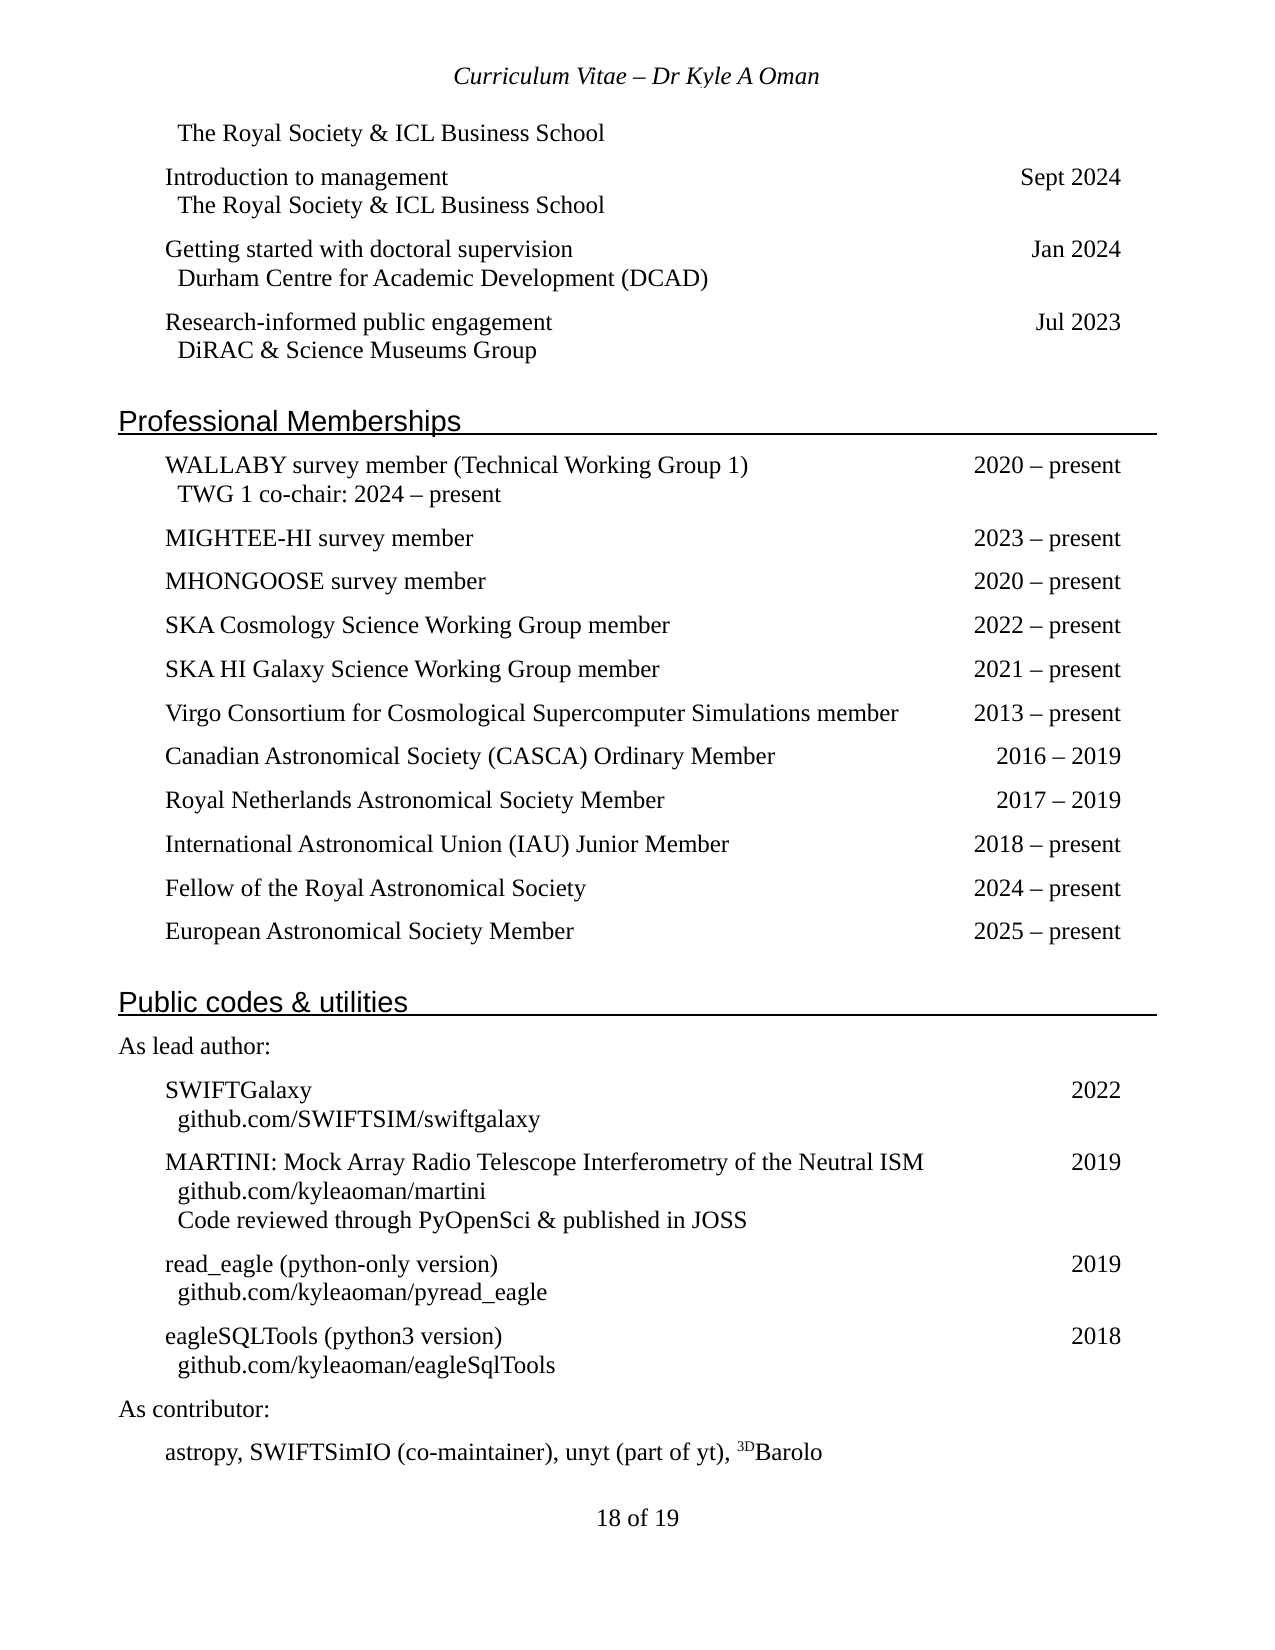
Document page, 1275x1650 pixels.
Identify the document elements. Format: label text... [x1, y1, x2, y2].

text Virgo Consortium for Cosmological Supercomputer Simulations member 2013 – present [118, 698, 1157, 726]
text As contributor: [118, 1394, 1157, 1422]
subtitle Public codes & utilities [118, 985, 1157, 1014]
text Research-informed public engagement Jul 2023 DiRAC & Science Museums Group [118, 307, 1157, 364]
text Canadian Astronomical Society (CASCA) Ordinary Member 2016 – 2019 [118, 741, 1157, 770]
text The Royal Society & ICL Business School [118, 118, 1157, 147]
text astropy, SWIFTSimIO (co-maintainer), unyt (part of yt), 3DBarolo [118, 1437, 1157, 1466]
text MIGHTEE-HI survey member 2023 – present [118, 523, 1157, 551]
text As lead author: [118, 1031, 1157, 1060]
text International Astronomical Union (IAU) Junior Member 2018 – present [118, 829, 1157, 858]
text SWIFTGalaxy 2022 github.com/SWIFTSIM/swiftgalaxy [118, 1075, 1157, 1132]
subtitle Professional Memberships [118, 404, 1157, 433]
text MHONGOOSE survey member 2020 – present [118, 566, 1157, 595]
text WALLABY survey member (Technical Working Group 1) 2020 – present TWG 1 co-chair: 2024 – present [118, 450, 1157, 508]
text Fellow of the Royal Astronomical Society 2024 – present [118, 873, 1157, 901]
text SKA HI Galaxy Science Working Group member 2021 – present [118, 654, 1157, 683]
text Introduction to management Sept 2024 The Royal Society & ICL Business School [118, 162, 1157, 219]
text Getting started with doctoral supervision Jan 2024 Durham Centre for Academic Development (DCAD) [118, 234, 1157, 292]
text MARTINI: Mock Array Radio Telescope Interferometry of the Neutral ISM 2019 github.com/kyleaoman/martini Code reviewed through PyOpenSci & published in JOSS [118, 1147, 1157, 1234]
text European Astronomical Society Member 2025 – present [118, 916, 1157, 945]
text eagleSQLTools (python3 version) 2018 github.com/kyleaoman/eagleSqlTools [118, 1321, 1157, 1379]
text read_eagle (python-only version) 2019 github.com/kyleaoman/pyread_eagle [118, 1249, 1157, 1306]
text Royal Netherlands Astronomical Society Member 2017 – 2019 [118, 785, 1157, 814]
text SKA Cosmology Science Working Group member 2022 – present [118, 610, 1157, 639]
